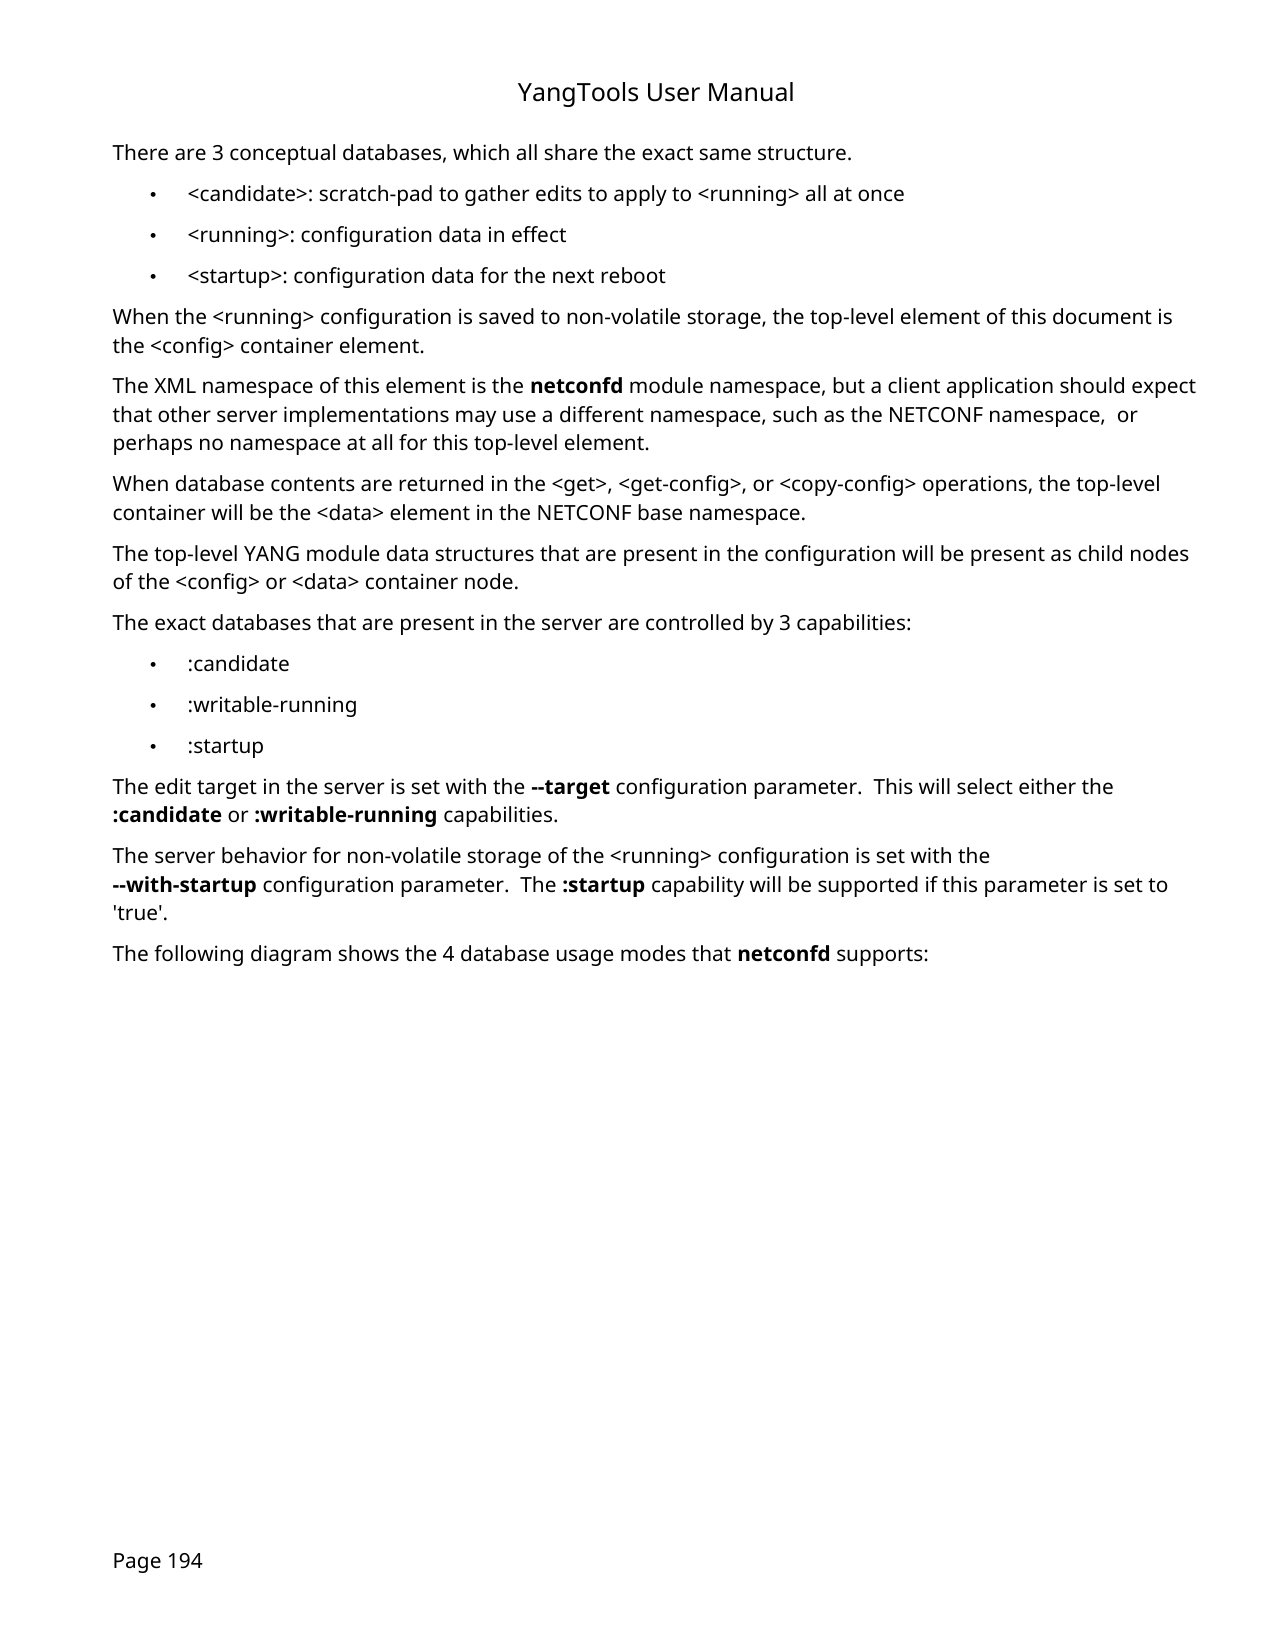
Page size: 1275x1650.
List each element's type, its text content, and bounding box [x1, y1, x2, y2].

text The edit target in the server is set with the --target configuration parameter. This will select either the :candidate or :writable-running capabilities. [112, 772, 1200, 829]
list <running>: configuration data in effect [150, 220, 1200, 249]
list <startup>: configuration data for the next reboot [150, 261, 1200, 290]
text There are 3 conceptual databases, which all share the exact same structure. [112, 138, 1200, 167]
list :candidate [150, 649, 1200, 678]
text The following diagram shows the 4 database usage modes that netconfd supports: [112, 939, 1200, 968]
text The server behavior for non-volatile storage of the <running> configuration is set with the --with-startup configuration parameter. The :startup capability will be supported if this parameter is set to 'true'. [112, 841, 1200, 927]
text When database contents are returned in the <get>, <get-config>, or <copy-config> operations, the top-level container will be the <data> element in the NETCONF base namespace. [112, 469, 1200, 526]
text The exact databases that are present in the server are controlled by 3 capabilities: [112, 608, 1200, 637]
list <candidate>: scratch-pad to gather edits to apply to <running> all at once [150, 179, 1200, 208]
text When the <running> configuration is saved to non-volatile storage, the top-level element of this document is the <config> container element. [112, 302, 1200, 359]
text The XML namespace of this element is the netconfd module namespace, but a client application should expect that other server implementations may use a different namespace, such as the NETCONF namespace, or perhaps no namespace at all for this top-level element. [112, 372, 1200, 457]
list :writable-running [150, 690, 1200, 718]
list :startup [150, 731, 1200, 759]
text The top-level YANG module data structures that are present in the configuration will be present as child nodes of the <config> or <data> container node. [112, 539, 1200, 596]
